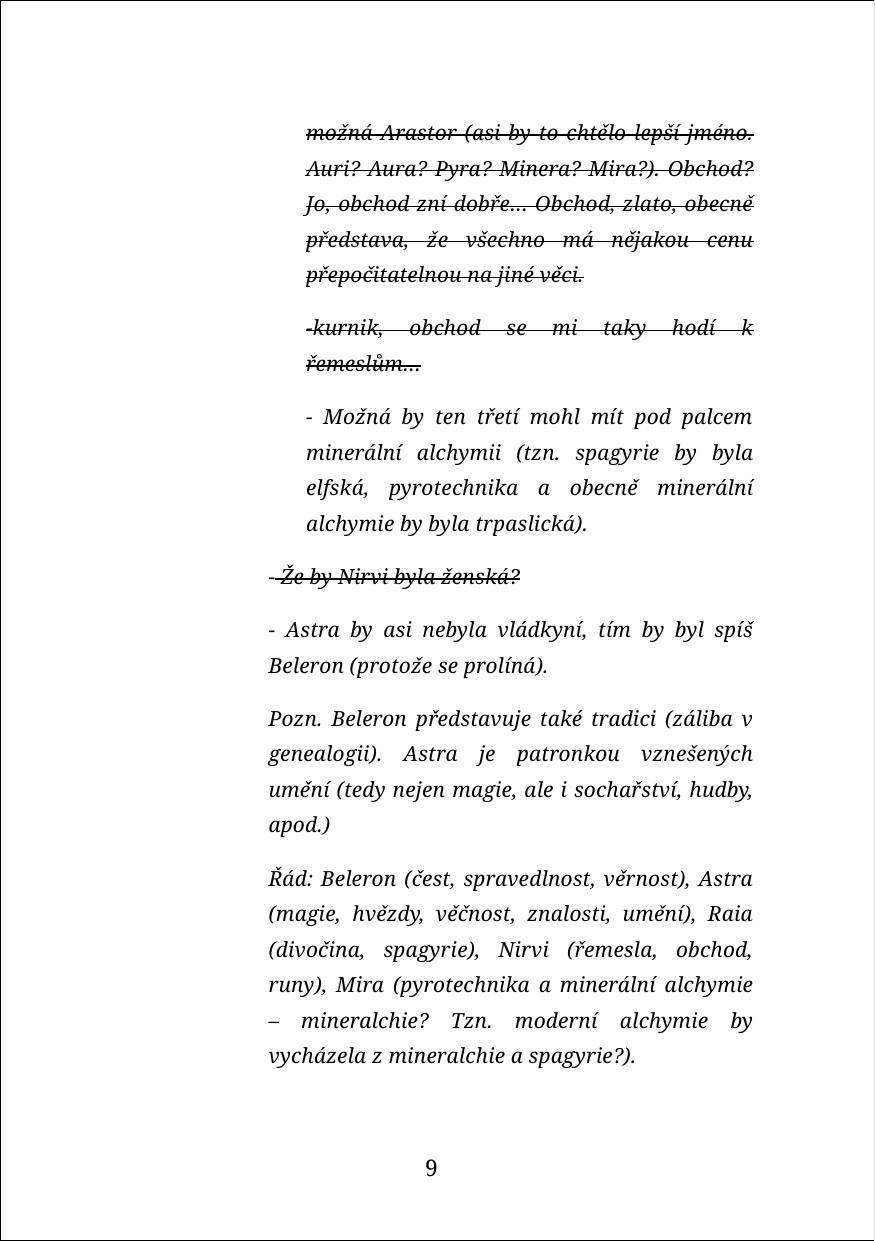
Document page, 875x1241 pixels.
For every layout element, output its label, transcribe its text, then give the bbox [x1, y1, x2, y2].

list -kurnik, obchod se mi taky hodí k řemeslům… [268, 313, 756, 377]
list Řád: Beleron (čest, spravedlnost, věrnost), Astra (magie, hvězdy, věčnost, znalosti, umění), Raia (divočina, spagyrie), Nirvi (řemesla, obchod, runy), Mira (pyrotechnika a minerální alchymie – mineralchie? Tzn. moderní alchymie by vycházela z mineralchie a spagyrie?). [231, 864, 756, 1070]
list - Možná by ten třetí mohl mít pod palcem minerální alchymii (tzn. spagyrie by byla elfská, pyrotechnika a obecně minerální alchymie by byla trpaslická). [268, 402, 756, 537]
list - Astra by asi nebyla vládkyní, tím by byl spíš Beleron (protože se prolíná). [231, 615, 756, 679]
list možná Arastor (asi by to chtělo lepší jméno. Auri? Aura? Pyra? Minera? Mira?). Obchod? Jo, obchod zní dobře… Obchod, zlato, obecně představa, že všechno má nějakou cenu přepočitatelnou na jiné věci. [268, 118, 756, 289]
list Pozn. Beleron představuje také tradici (záliba v genealogii). Astra je patronkou vznešených umění (tedy nejen magie, ale i sochařství, hudby, apod.) [231, 704, 756, 839]
list - Že by Nirvi byla ženská? [231, 562, 756, 591]
